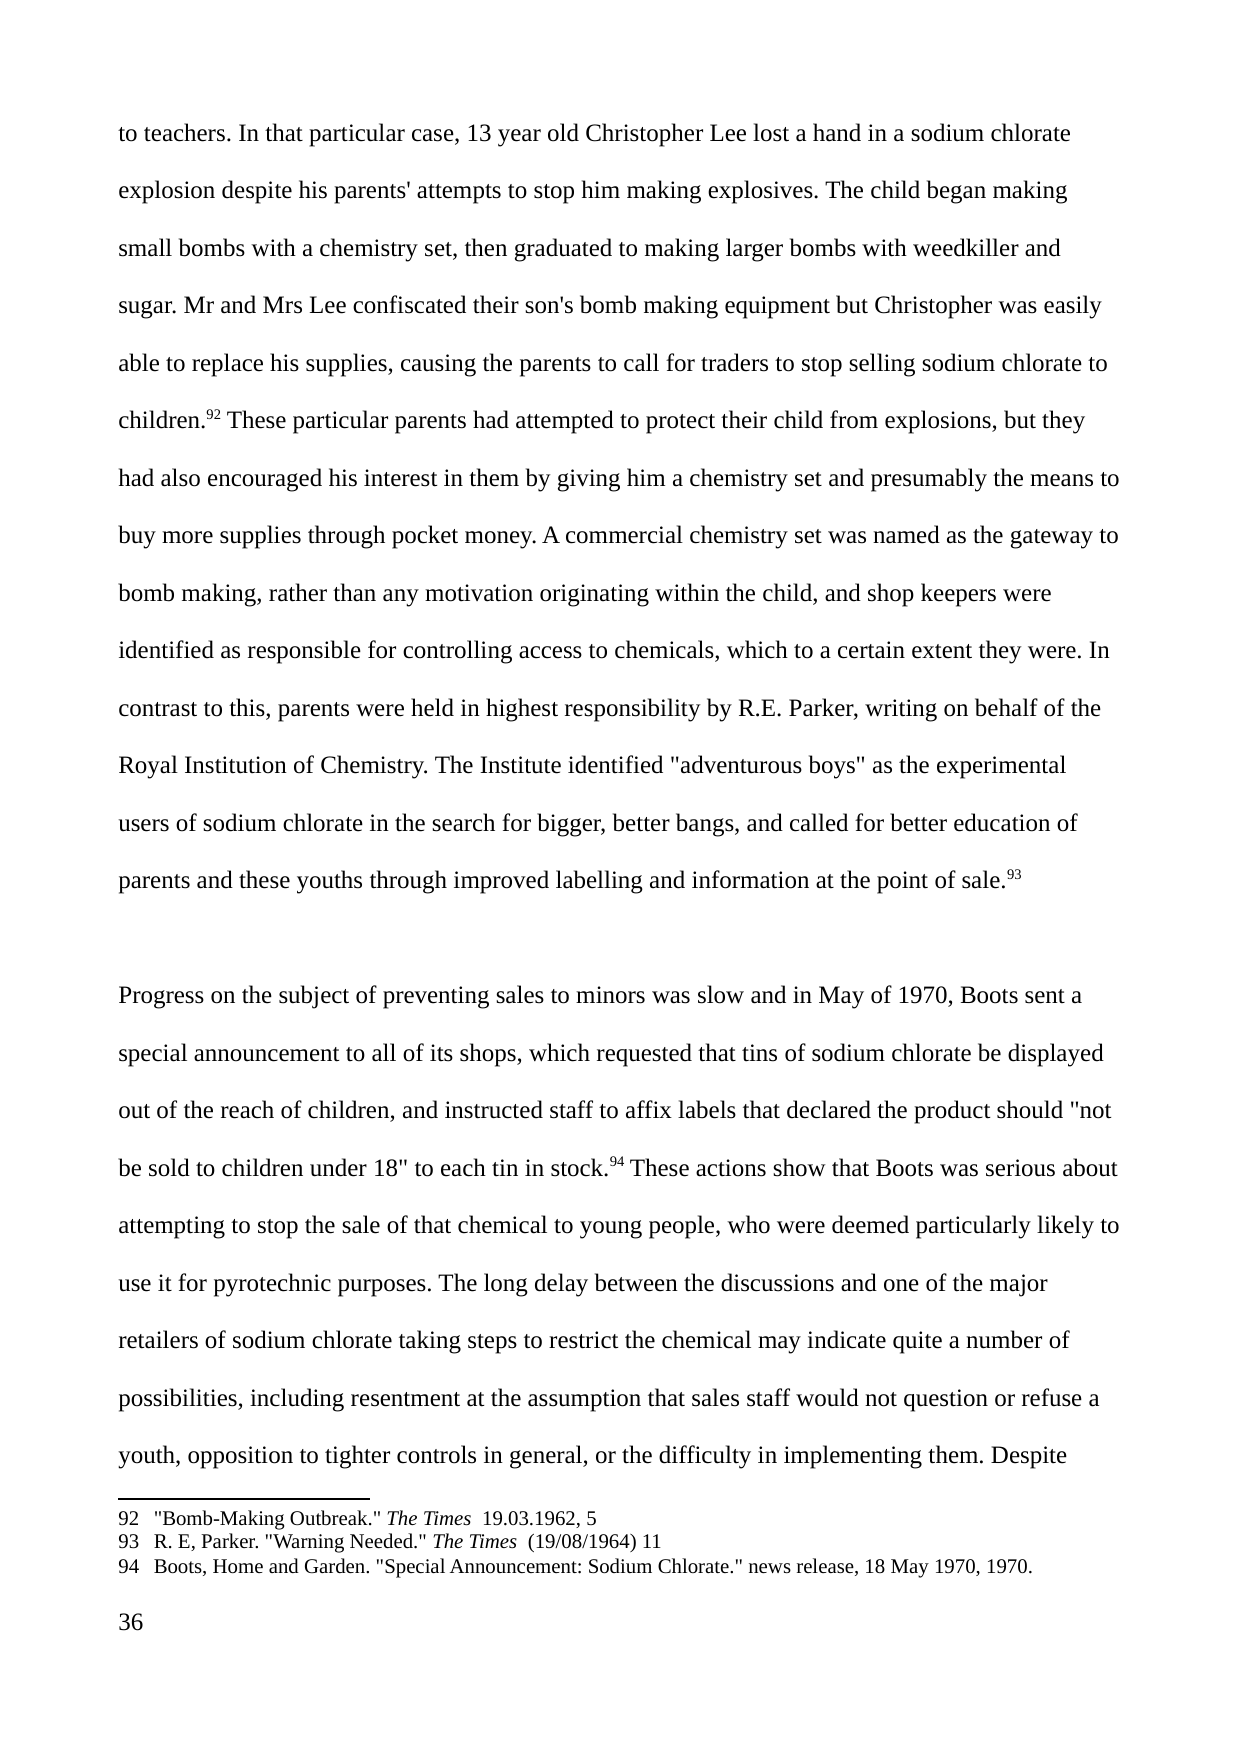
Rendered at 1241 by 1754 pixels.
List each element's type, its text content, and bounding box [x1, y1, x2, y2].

text Progress on the subject of preventing sales to minors was slow and in May of 1970, Boots sent a special announcement to all of its shops, which requested that tins of sodium chlorate be displayed out of the reach of children, and instructed staff to affix labels that declared the product should "not be sold to children under 18" to each tin in stock. These actions show that Boots was serious about attempting to stop the sale of that chemical to young people, who were deemed particularly likely to use it for pyrotechnic purposes. The long delay between the discussions and one of the major retailers of sodium chlorate taking steps to restrict the chemical may indicate quite a number of possibilities, including resentment at the assumption that sales staff would not question or refuse a youth, opposition to tighter controls in general, or the difficulty in implementing them. Despite [118, 981, 1122, 1469]
text Boots, Home and Garden. "Special Announcement: Sodium Chlorate." news release, 18 May 1970, 1970. [118, 1553, 1122, 1578]
text to teachers. In that particular case, 13 year old Christopher Lee lost a hand in a sodium chlorate explosion despite his parents' attempts to stop him making explosives. The child began making small bombs with a chemistry set, then graduated to making larger bombs with weedkiller and sugar. Mr and Mrs Lee confiscated their son's bomb making equipment but Christopher was easily able to replace his supplies, causing the parents to call for traders to stop selling sodium chlorate to children. These particular parents had attempted to protect their child from explosions, but they had also encouraged his interest in them by giving him a chemistry set and presumably the means to buy more supplies through pocket money. A commercial chemistry set was named as the gateway to bomb making, rather than any motivation originating within the child, and shop keepers were identified as responsible for controlling access to chemicals, which to a certain extent they were. In contrast to this, parents were held in highest responsibility by R.E. Parker, writing on behalf of the Royal Institution of Chemistry. The Institute identified "adventurous boys" as the experimental users of sodium chlorate in the search for bigger, better bangs, and called for better education of parents and these youths through improved labelling and information at the point of sale. [118, 118, 1122, 894]
text R. E, Parker. "Warning Needed." The Times (19/08/1964) 11 [118, 1529, 1122, 1553]
text "Bomb-Making Outbreak." The Times 19.03.1962, 5 [118, 1505, 1122, 1529]
